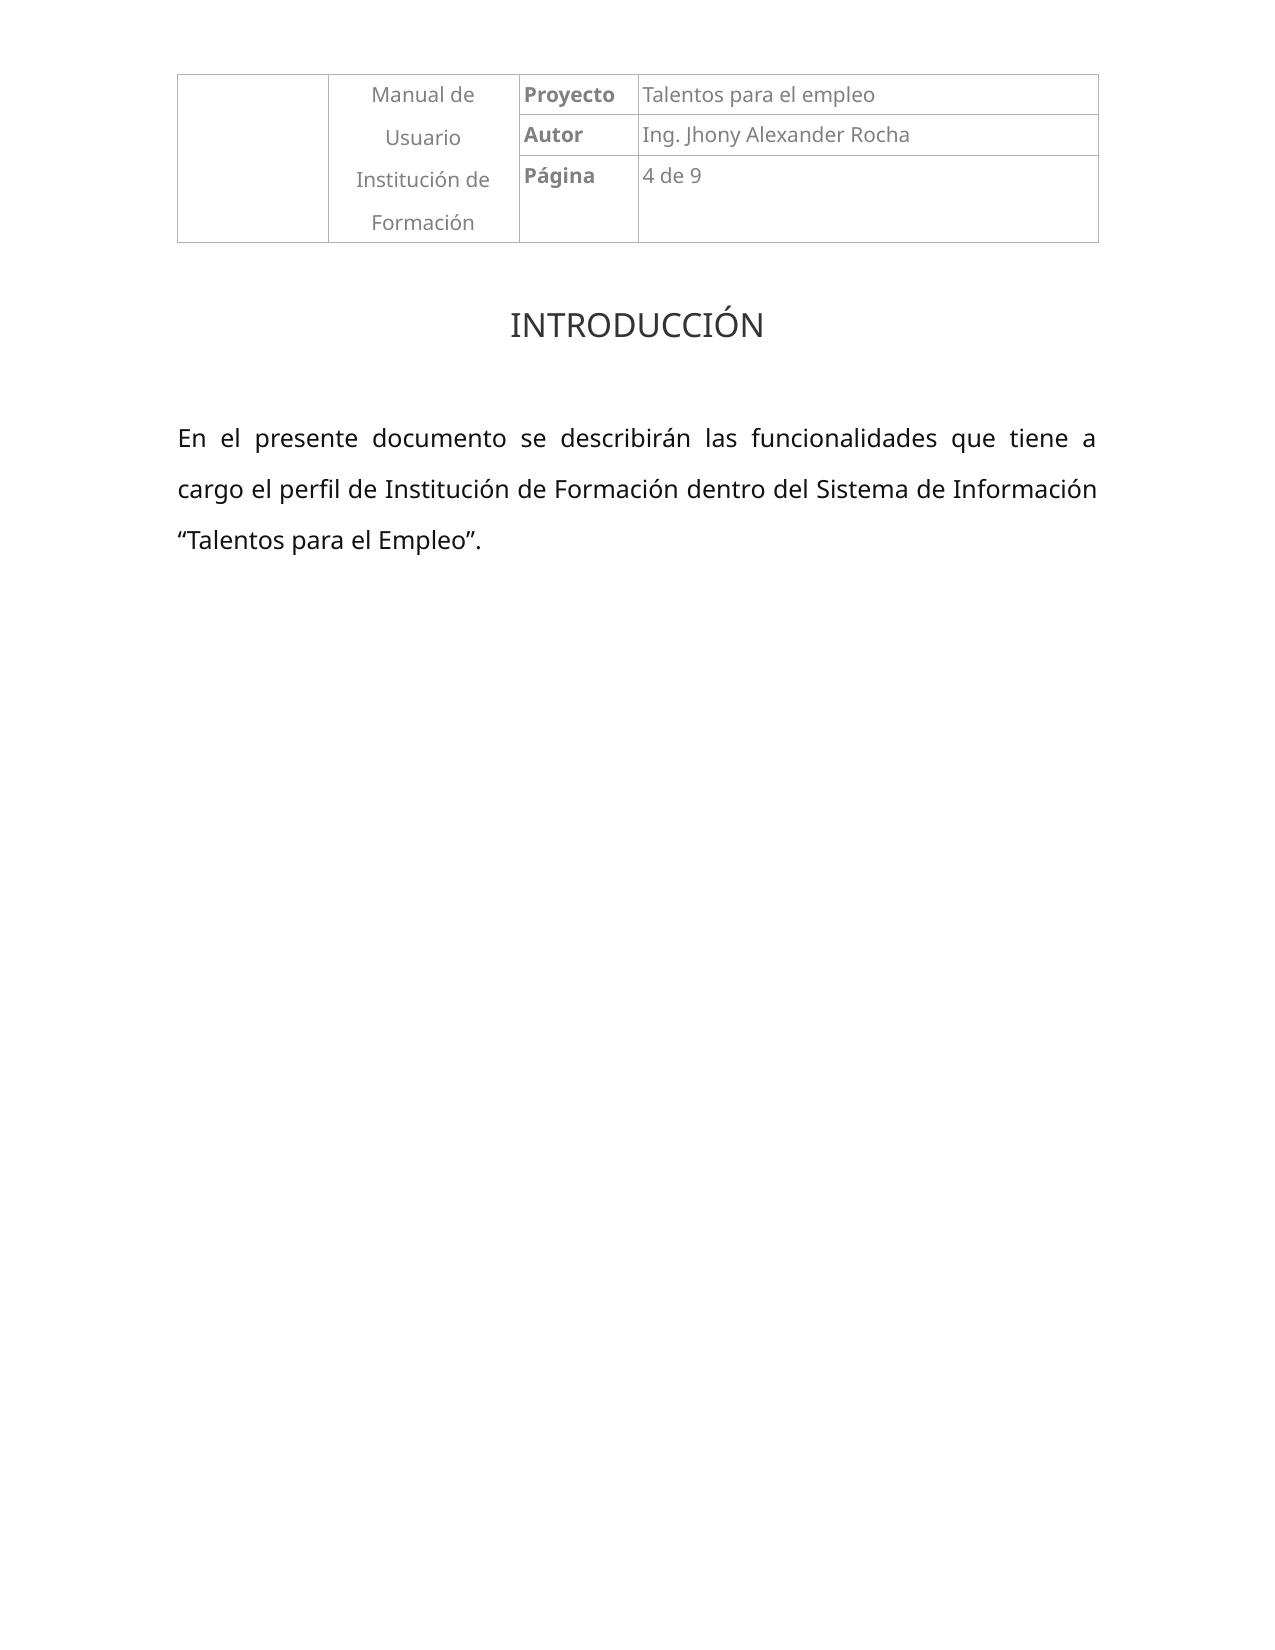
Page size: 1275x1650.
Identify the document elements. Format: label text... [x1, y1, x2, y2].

text En el presente documento se describirán las funcionalidades que tiene a cargo el perfil de Institución de Formación dentro del Sistema de Información “Talentos para el Empleo”. [177, 421, 1098, 557]
subtitle Introducción [177, 302, 1098, 347]
